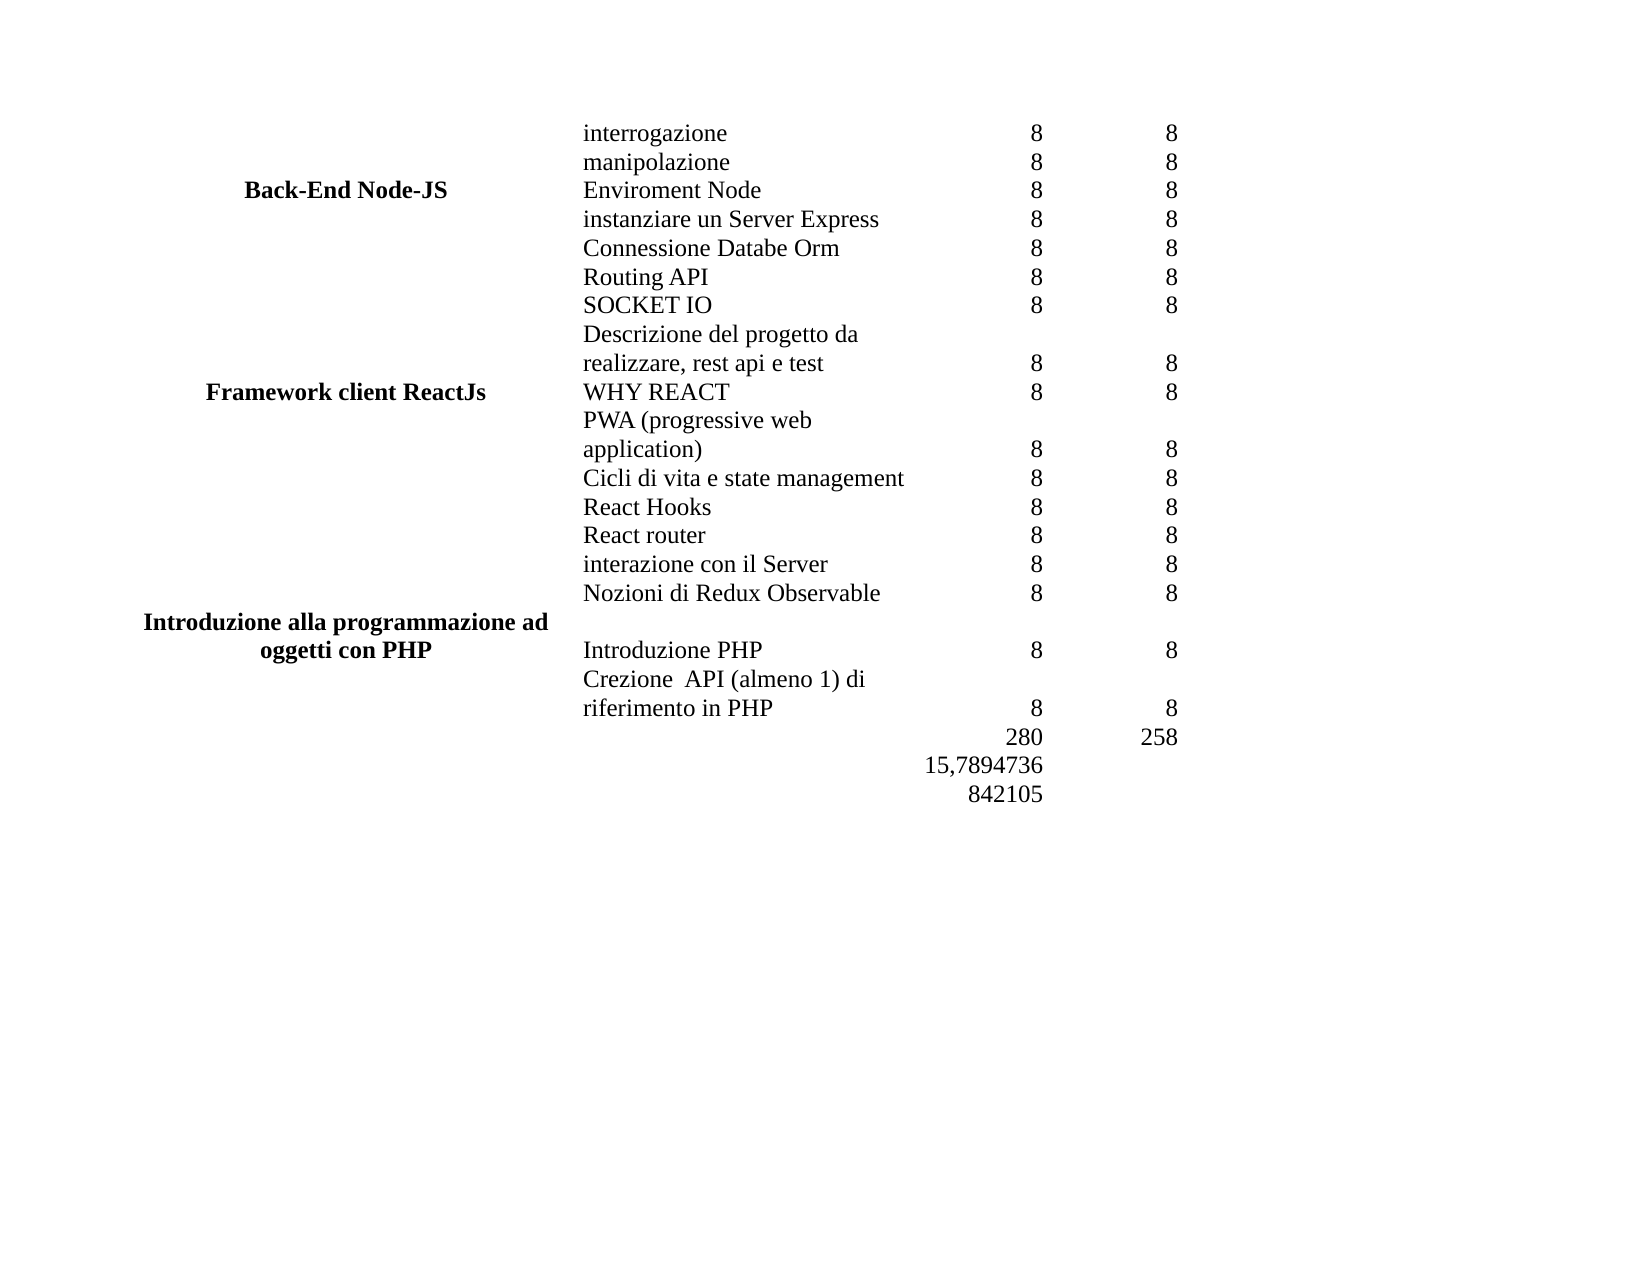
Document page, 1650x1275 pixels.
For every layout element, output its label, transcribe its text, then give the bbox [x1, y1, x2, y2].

table_cell 8 [1046, 204, 1181, 233]
table_cell [1314, 549, 1448, 578]
table_cell [112, 406, 580, 463]
table_cell 258 [1046, 722, 1181, 751]
table_cell [1181, 751, 1314, 808]
table_cell 8 [1046, 233, 1181, 262]
table_cell 8 [913, 118, 1046, 147]
table_cell 8 [1046, 549, 1181, 578]
table_cell Cicli di vita e state management [580, 463, 913, 492]
table_cell Introduzione PHP [580, 607, 913, 664]
table_cell [1314, 664, 1448, 722]
table_cell [112, 291, 580, 319]
table_cell [1181, 521, 1314, 549]
table_cell 8 [1046, 521, 1181, 549]
table_cell Framework client ReactJs [112, 377, 580, 406]
table_cell 8 [913, 664, 1046, 722]
table_cell [1314, 406, 1448, 463]
table_cell Descrizione del progetto da realizzare, rest api e test [580, 319, 913, 377]
table_cell [1314, 204, 1448, 233]
table_cell Crezione API (almeno 1) di riferimento in PHP [580, 664, 913, 722]
table_cell [580, 751, 913, 808]
table_cell [1314, 118, 1448, 147]
table_cell [1314, 722, 1448, 751]
table_cell Nozioni di Redux Observable [580, 578, 913, 607]
table_cell [1314, 607, 1448, 664]
table_cell [112, 463, 580, 492]
table_cell [112, 204, 580, 233]
table_cell 8 [913, 291, 1046, 319]
table_cell 8 [1046, 607, 1181, 664]
table_cell 8 [913, 377, 1046, 406]
table_cell 8 [913, 204, 1046, 233]
table_cell 8 [1046, 463, 1181, 492]
table_cell 8 [913, 492, 1046, 521]
table_cell [1181, 463, 1314, 492]
table_cell 8 [1046, 319, 1181, 377]
table_cell 8 [913, 578, 1046, 607]
table_cell 8 [913, 549, 1046, 578]
table_cell 8 [1046, 492, 1181, 521]
table_cell 8 [1046, 176, 1181, 204]
table_cell Back-End Node-JS [112, 176, 580, 204]
table_cell [112, 319, 580, 377]
table_cell instanziare un Server Express [580, 204, 913, 233]
table_cell [1181, 262, 1314, 291]
table_cell [112, 664, 580, 722]
table_cell interrogazione [580, 118, 913, 147]
table_cell Introduzione alla programmazione ad oggetti con PHP [112, 607, 580, 664]
table_cell Enviroment Node [580, 176, 913, 204]
table_cell [1181, 204, 1314, 233]
table_cell [112, 233, 580, 262]
table_cell [112, 578, 580, 607]
table_cell [1181, 377, 1314, 406]
table_cell [1314, 262, 1448, 291]
table_cell SOCKET IO [580, 291, 913, 319]
table_cell [1314, 521, 1448, 549]
table_cell 8 [913, 319, 1046, 377]
table_cell [1314, 233, 1448, 262]
table_cell [112, 521, 580, 549]
table_cell [112, 262, 580, 291]
table_cell 8 [1046, 147, 1181, 176]
table_cell WHY REACT [580, 377, 913, 406]
table_cell 8 [913, 176, 1046, 204]
table_cell 8 [913, 233, 1046, 262]
table_cell [1314, 377, 1448, 406]
table_cell 8 [913, 406, 1046, 463]
table_cell PWA (progressive web application) [580, 406, 913, 463]
table_cell [1181, 147, 1314, 176]
table_cell React router [580, 521, 913, 549]
table_cell [580, 722, 913, 751]
table_cell [1181, 406, 1314, 463]
table_cell [112, 549, 580, 578]
table_cell [1314, 751, 1448, 808]
table_cell [1314, 463, 1448, 492]
table_cell [1314, 578, 1448, 607]
table_cell Routing API [580, 262, 913, 291]
table_cell [1181, 607, 1314, 664]
table_cell 15,7894736842105 [913, 751, 1046, 808]
table_cell [1181, 233, 1314, 262]
table_cell [1181, 291, 1314, 319]
table_cell [1181, 176, 1314, 204]
table_cell [1181, 492, 1314, 521]
table_cell [1181, 722, 1314, 751]
table_cell [1181, 549, 1314, 578]
table_cell [1181, 319, 1314, 377]
table_cell 8 [913, 463, 1046, 492]
table_cell 8 [1046, 377, 1181, 406]
table_cell 8 [1046, 262, 1181, 291]
table_cell [1314, 319, 1448, 377]
table_cell 8 [1046, 291, 1181, 319]
table_cell [112, 722, 580, 751]
table_cell 8 [913, 607, 1046, 664]
table_cell 8 [913, 262, 1046, 291]
table_cell 8 [913, 147, 1046, 176]
table_cell [1181, 664, 1314, 722]
table_cell 8 [1046, 406, 1181, 463]
table_cell Connessione Databe Orm [580, 233, 913, 262]
table_cell [112, 147, 580, 176]
table_cell 8 [913, 521, 1046, 549]
table_cell [112, 492, 580, 521]
table_cell [1046, 751, 1181, 808]
table_cell [1181, 578, 1314, 607]
table_cell manipolazione [580, 147, 913, 176]
table_cell 280 [913, 722, 1046, 751]
table_cell [1314, 291, 1448, 319]
table_cell [112, 751, 580, 808]
table_cell 8 [1046, 578, 1181, 607]
table_cell React Hooks [580, 492, 913, 521]
table_cell [1314, 147, 1448, 176]
table_cell [1314, 176, 1448, 204]
table_cell [112, 118, 580, 147]
table_cell [1181, 118, 1314, 147]
table_cell 8 [1046, 118, 1181, 147]
table_cell 8 [1046, 664, 1181, 722]
table_cell interazione con il Server [580, 549, 913, 578]
table_cell [1314, 492, 1448, 521]
